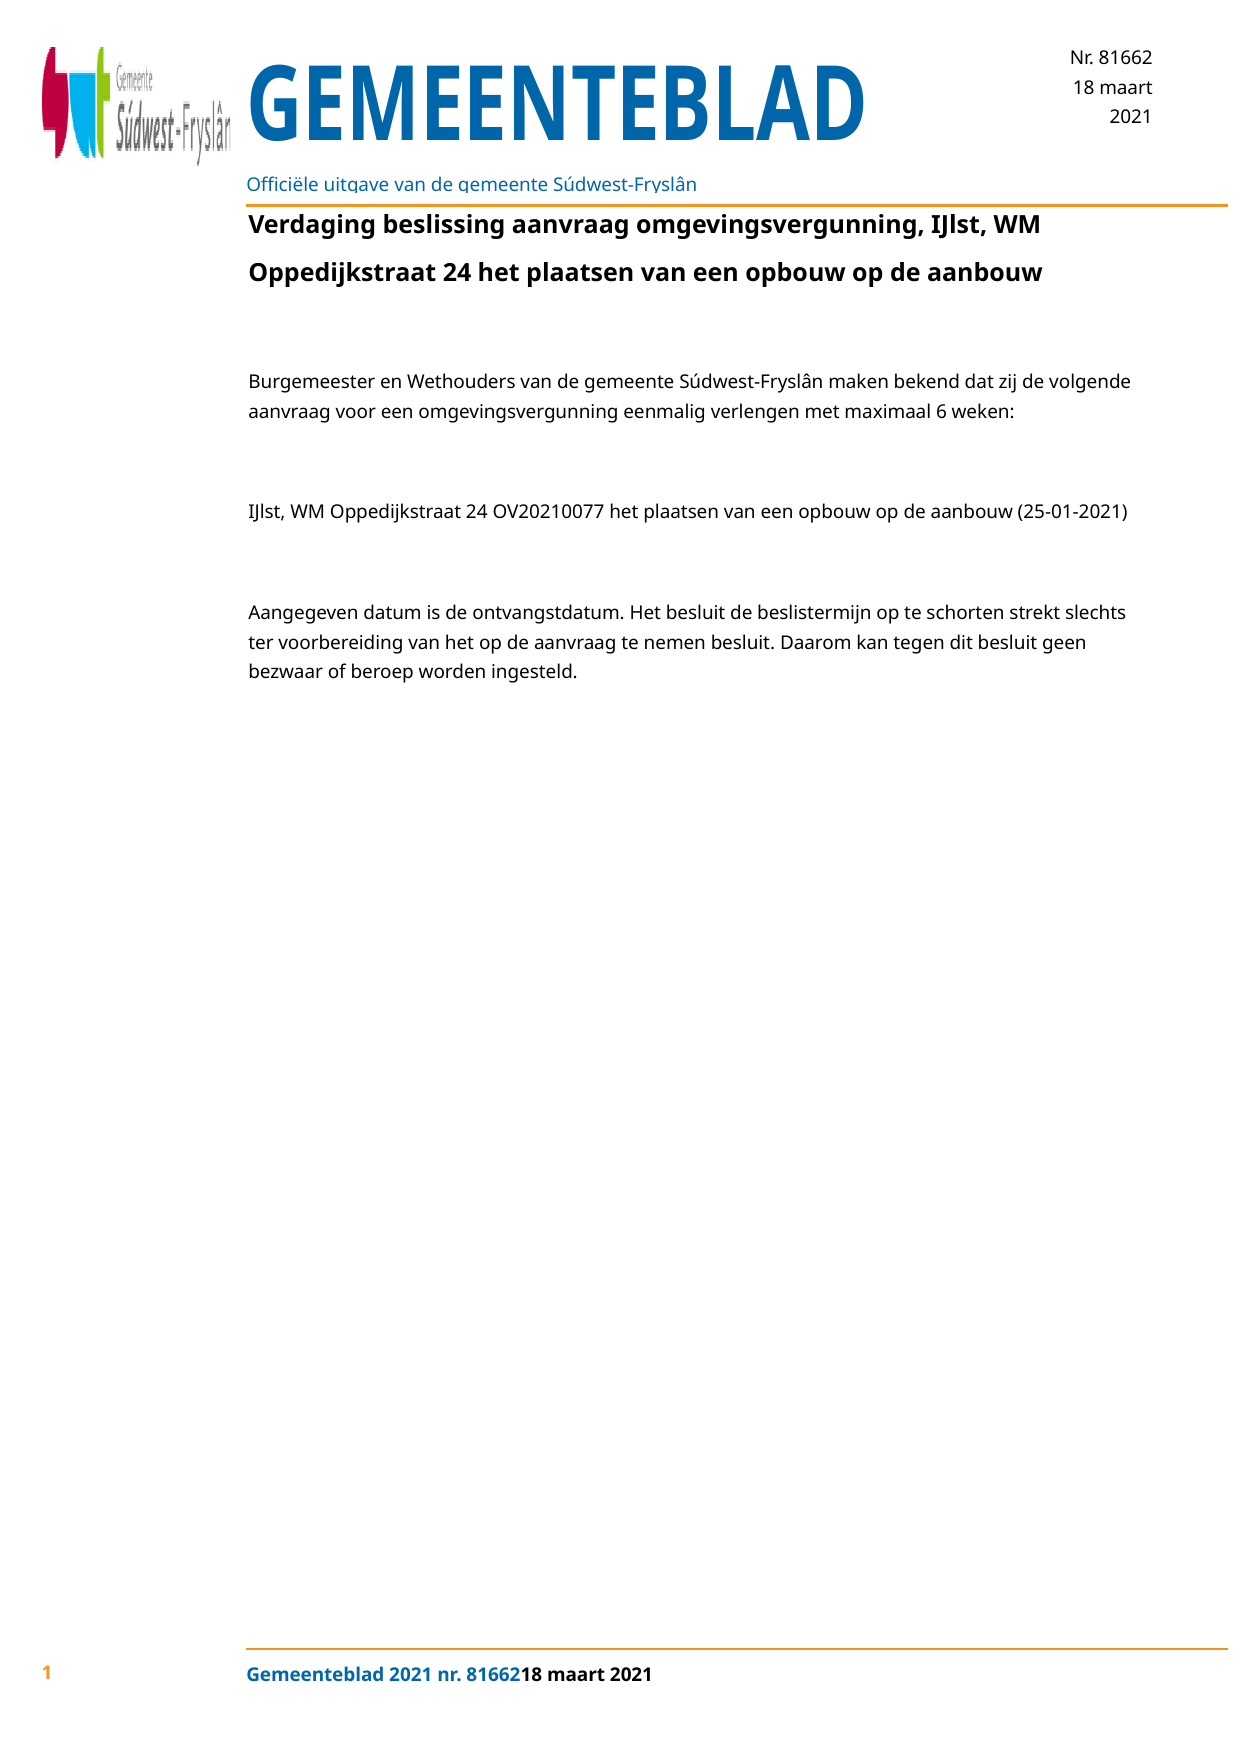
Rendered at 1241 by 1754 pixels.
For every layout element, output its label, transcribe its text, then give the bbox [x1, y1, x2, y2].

text Burgemeester en Wethouders van de gemeente Súdwest-Fryslân maken bekend dat zij de volgende aanvraag voor een omgevingsvergunning eenmalig verlengen met maximaal 6 weken: [248, 368, 1152, 424]
picture [41, 47, 231, 172]
text Verdaging beslissing aanvraag omgevingsvergunning, IJlst, WM Oppedijkstraat 24 het plaatsen van een opbouw op de aanbouw [248, 207, 1152, 288]
text IJlst, WM Oppedijkstraat 24 OV20210077 het plaatsen van een opbouw op de aanbouw (25-01-2021) [248, 499, 1152, 524]
text Aangegeven datum is de ontvangstdatum. Het besluit de beslistermijn op te schorten strekt slechts ter voorbereiding van het op de aanvraag te nemen besluit. Daarom kan tegen dit besluit geen bezwaar of beroep worden ingesteld. [248, 599, 1152, 684]
